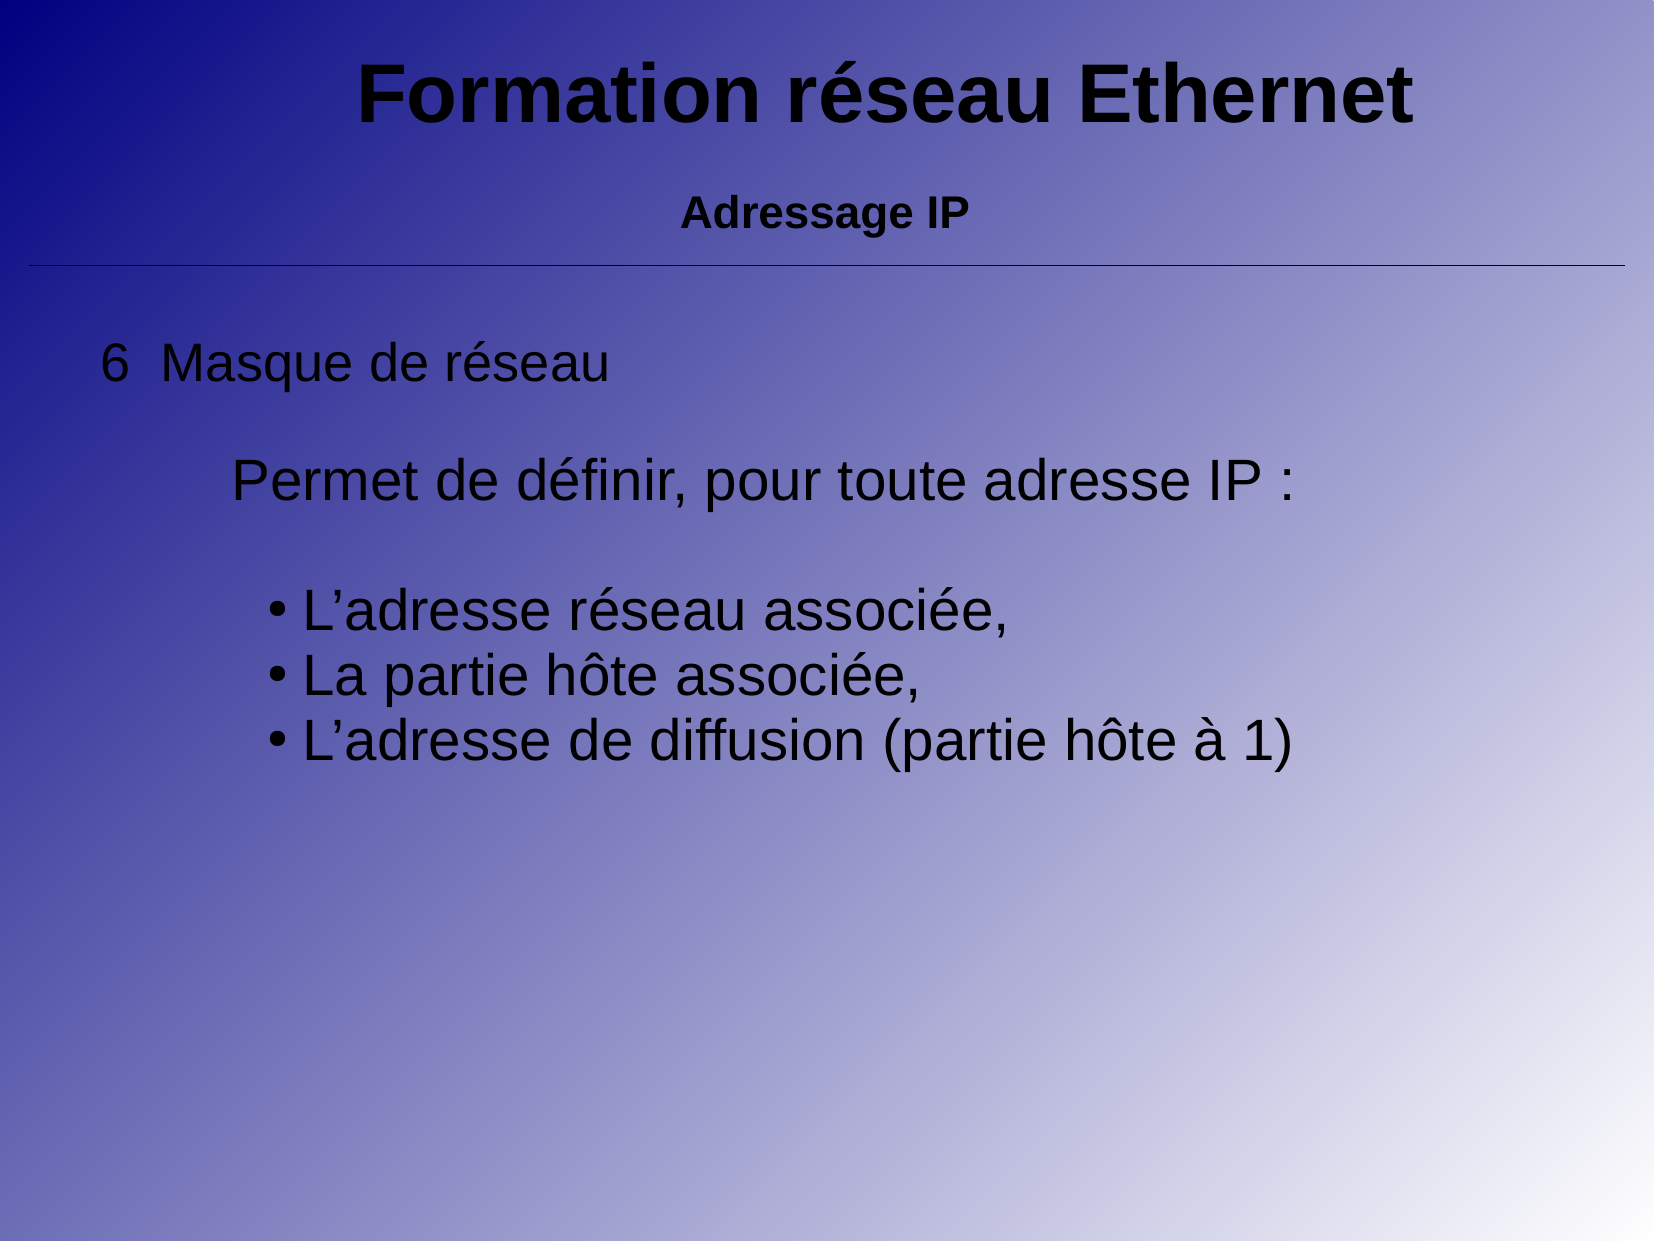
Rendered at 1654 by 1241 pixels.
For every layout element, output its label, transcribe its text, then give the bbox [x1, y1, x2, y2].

text_box Permet de définir, pour toute adresse IP : L’adresse réseau associée, La partie hôte associée, L’adresse de diffusion (partie hôte à 1) [216, 440, 1312, 780]
text_box 6 Masque de réseau [85, 324, 641, 401]
text_box Formation réseau Ethernet [324, 39, 1447, 148]
text_box Adressage IP [29, 266, 1621, 354]
text_box Adressage IP [29, 177, 1621, 265]
